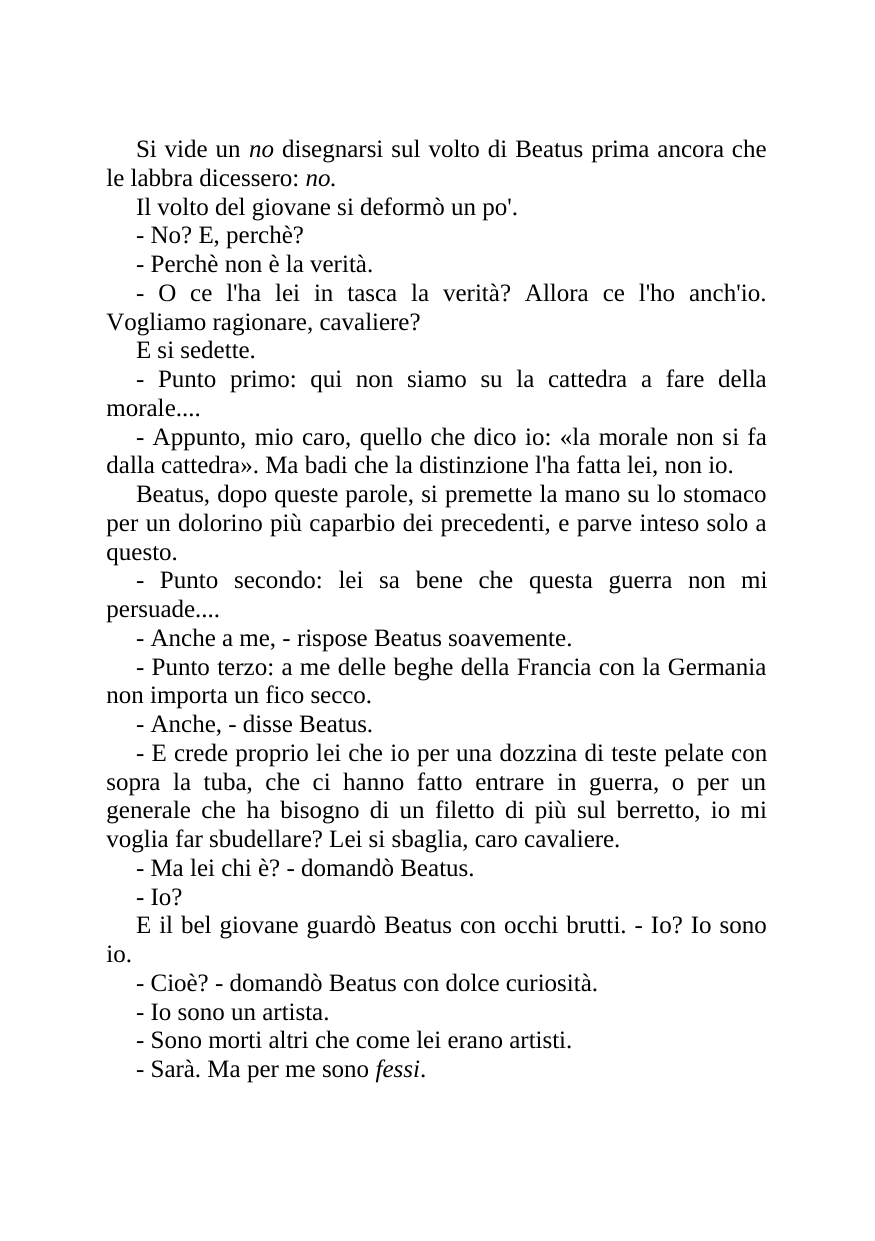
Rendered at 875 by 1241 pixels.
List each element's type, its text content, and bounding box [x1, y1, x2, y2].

text Si vide un no disegnarsi sul volto di Beatus prima ancora che le labbra dicessero: no. [106, 134, 768, 192]
text - Punto secondo: lei sa bene che questa guerra non mi persuade.... [106, 566, 768, 623]
text - Io? [106, 882, 768, 911]
text - No? E, perchè? [106, 221, 768, 249]
text - Anche a me, - rispose Beatus soavemente. [106, 623, 768, 652]
text - Io sono un artista. [106, 997, 768, 1026]
text - Sarà. Ma per me sono fessi. [106, 1054, 768, 1083]
text - Anche, - disse Beatus. [106, 709, 768, 738]
text - O ce l'ha lei in tasca la verità? Allora ce l'ho anch'io. Vogliamo ragionare, cavaliere? [106, 278, 768, 336]
text E si sedette. [106, 336, 768, 364]
text - Perchè non è la verità. [106, 249, 768, 278]
text - Ma lei chi è? - domandò Beatus. [106, 853, 768, 882]
text Beatus, dopo queste parole, si premette la mano su lo stomaco per un dolorino più caparbio dei precedenti, e parve inteso solo a questo. [106, 479, 768, 566]
text Il volto del giovane si deformò un po'. [106, 192, 768, 221]
text - E crede proprio lei che io per una dozzina di teste pelate con sopra la tuba, che ci hanno fatto entrare in guerra, o per un generale che ha bisogno di un filetto di più sul berretto, io mi voglia far sbudellare? Lei si sbaglia, caro cavaliere. [106, 738, 768, 853]
text - Cioè? - domandò Beatus con dolce curiosità. [106, 968, 768, 997]
text - Appunto, mio caro, quello che dico io: «la morale non si fa dalla cattedra». Ma badi che la distinzione l'ha fatta lei, non io. [106, 422, 768, 479]
text - Punto terzo: a me delle beghe della Francia con la Germania non importa un fico secco. [106, 652, 768, 709]
text E il bel giovane guardò Beatus con occhi brutti. - Io? Io sono io. [106, 911, 768, 968]
text - Punto primo: qui non siamo su la cattedra a fare della morale.... [106, 364, 768, 422]
text - Sono morti altri che come lei erano artisti. [106, 1026, 768, 1054]
